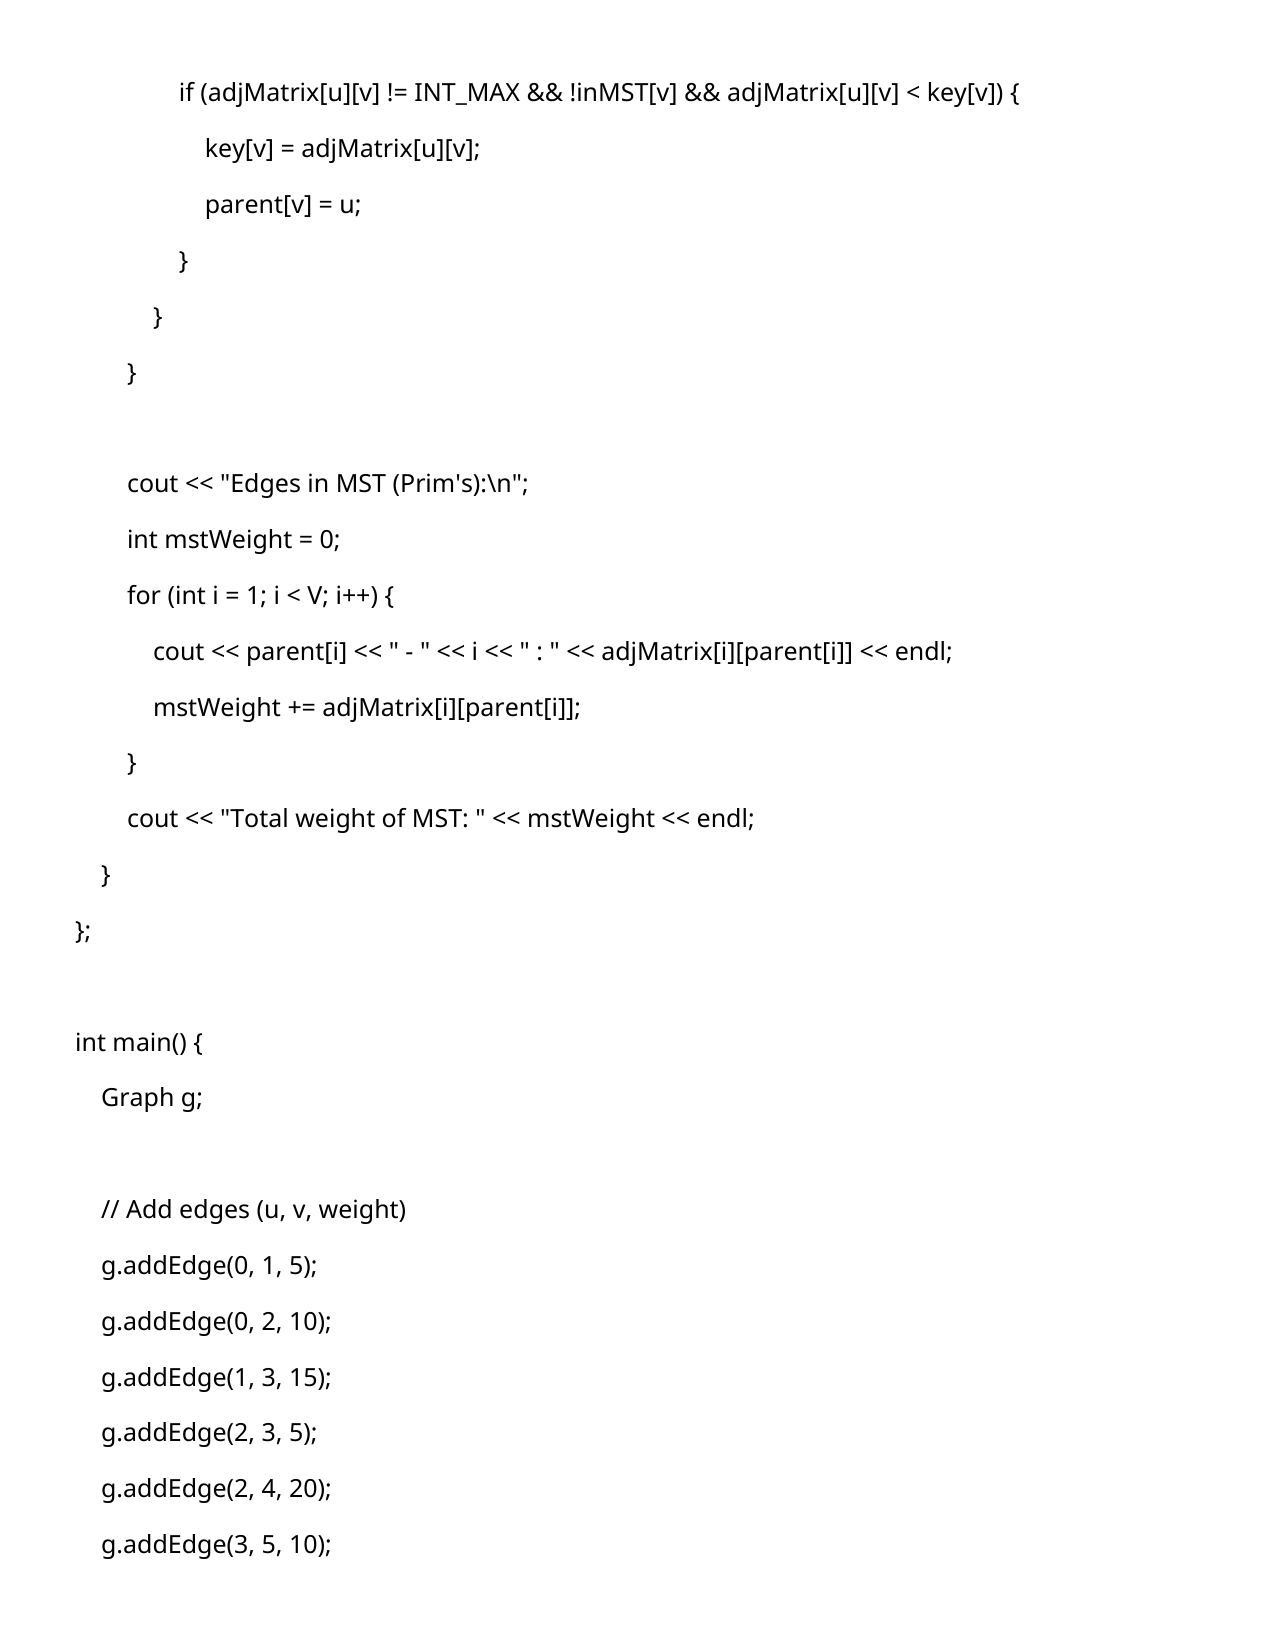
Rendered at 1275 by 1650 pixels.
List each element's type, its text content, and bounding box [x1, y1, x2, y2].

text for (int i = 1; i < V; i++) { [75, 577, 1200, 612]
text mstWeight += adjMatrix[i][parent[i]]; [75, 689, 1200, 723]
text int main() { [75, 1024, 1200, 1058]
text } [75, 745, 1200, 779]
text key[v] = adjMatrix[u][v]; [75, 131, 1200, 165]
text } [75, 298, 1200, 332]
text if (adjMatrix[u][v] != INT_MAX && !inMST[v] && adjMatrix[u][v] < key[v]) { [75, 75, 1200, 109]
text cout << "Edges in MST (Prim's):\n"; [75, 466, 1200, 500]
text g.addEdge(2, 4, 20); [75, 1471, 1200, 1505]
text cout << "Total weight of MST: " << mstWeight << endl; [75, 801, 1200, 835]
text } [75, 857, 1200, 891]
text } [75, 354, 1200, 388]
text g.addEdge(1, 3, 15); [75, 1359, 1200, 1393]
text Graph g; [75, 1080, 1200, 1114]
text } [75, 242, 1200, 277]
text g.addEdge(3, 5, 10); [75, 1527, 1200, 1561]
text g.addEdge(0, 1, 5); [75, 1247, 1200, 1282]
text parent[v] = u; [75, 187, 1200, 221]
text cout << parent[i] << " - " << i << " : " << adjMatrix[i][parent[i]] << endl; [75, 633, 1200, 667]
text g.addEdge(0, 2, 10); [75, 1303, 1200, 1337]
text // Add edges (u, v, weight) [75, 1192, 1200, 1226]
text g.addEdge(2, 3, 5); [75, 1415, 1200, 1449]
text int mstWeight = 0; [75, 522, 1200, 556]
text }; [75, 912, 1200, 947]
